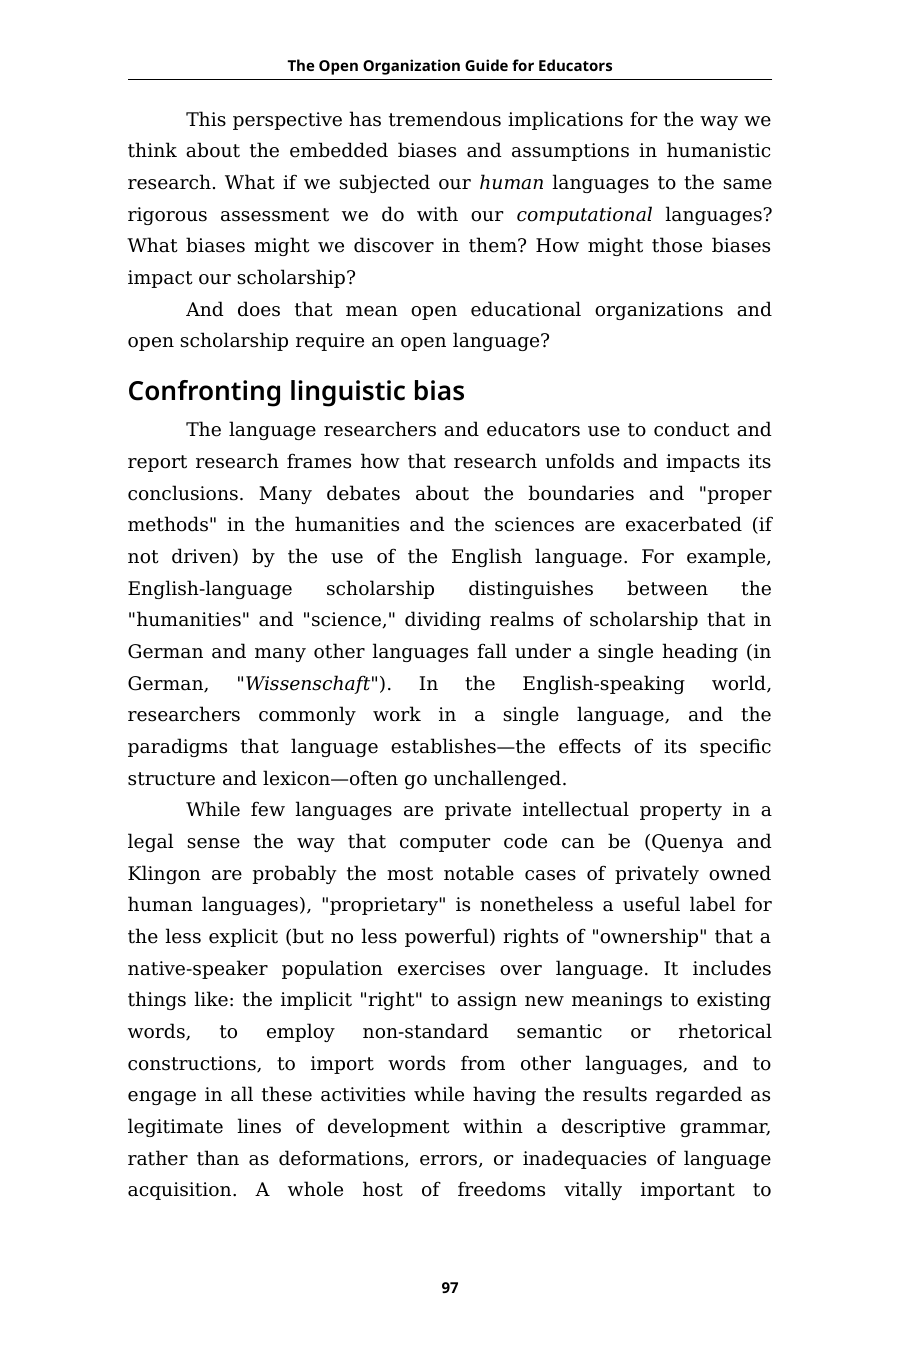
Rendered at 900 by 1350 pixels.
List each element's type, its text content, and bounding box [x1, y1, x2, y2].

text And does that mean open educational organizations and open scholarship require an open language? [127, 299, 772, 352]
text This perspective has tremendous implications for the way we think about the embedded biases and assumptions in humanistic research. What if we subjected our human languages to the same rigorous assessment we do with our computational languages? What biases might we discover in them? How might those biases impact our scholarship? [127, 109, 772, 289]
text The language researchers and educators use to conduct and report research frames how that research unfolds and impacts its conclusions. Many debates about the boundaries and "proper methods" in the humanities and the sciences are exacerbated (if not driven) by the use of the English language. For example, English-language scholarship distinguishes between the "humanities" and "science," dividing realms of scholarship that in German and many other languages fall under a single heading (in German, "Wissenschaft"). In the English-speaking world, researchers commonly work in a single language, and the paradigms that language establishes—the effects of its specific structure and lexicon—often go unchallenged. [127, 419, 772, 790]
subtitle Confronting linguistic bias [127, 377, 772, 407]
text While few languages are private intellectual property in a legal sense the way that computer code can be (Quenya and Klingon are probably the most notable cases of privately owned human languages), "proprietary" is nonetheless a useful label for the less explicit (but no less powerful) rights of "ownership" that a native-speaker population exercises over language. It includes things like: the implicit "right" to assign new meanings to existing words, to employ non-standard semantic or rhetorical constructions, to import words from other languages, and to engage in all these activities while having the results regarded as legitimate lines of development within a descriptive grammar, rather than as deformations, errors, or inadequacies of language acquisition. A whole host of freedoms vitally important to [127, 799, 772, 1201]
